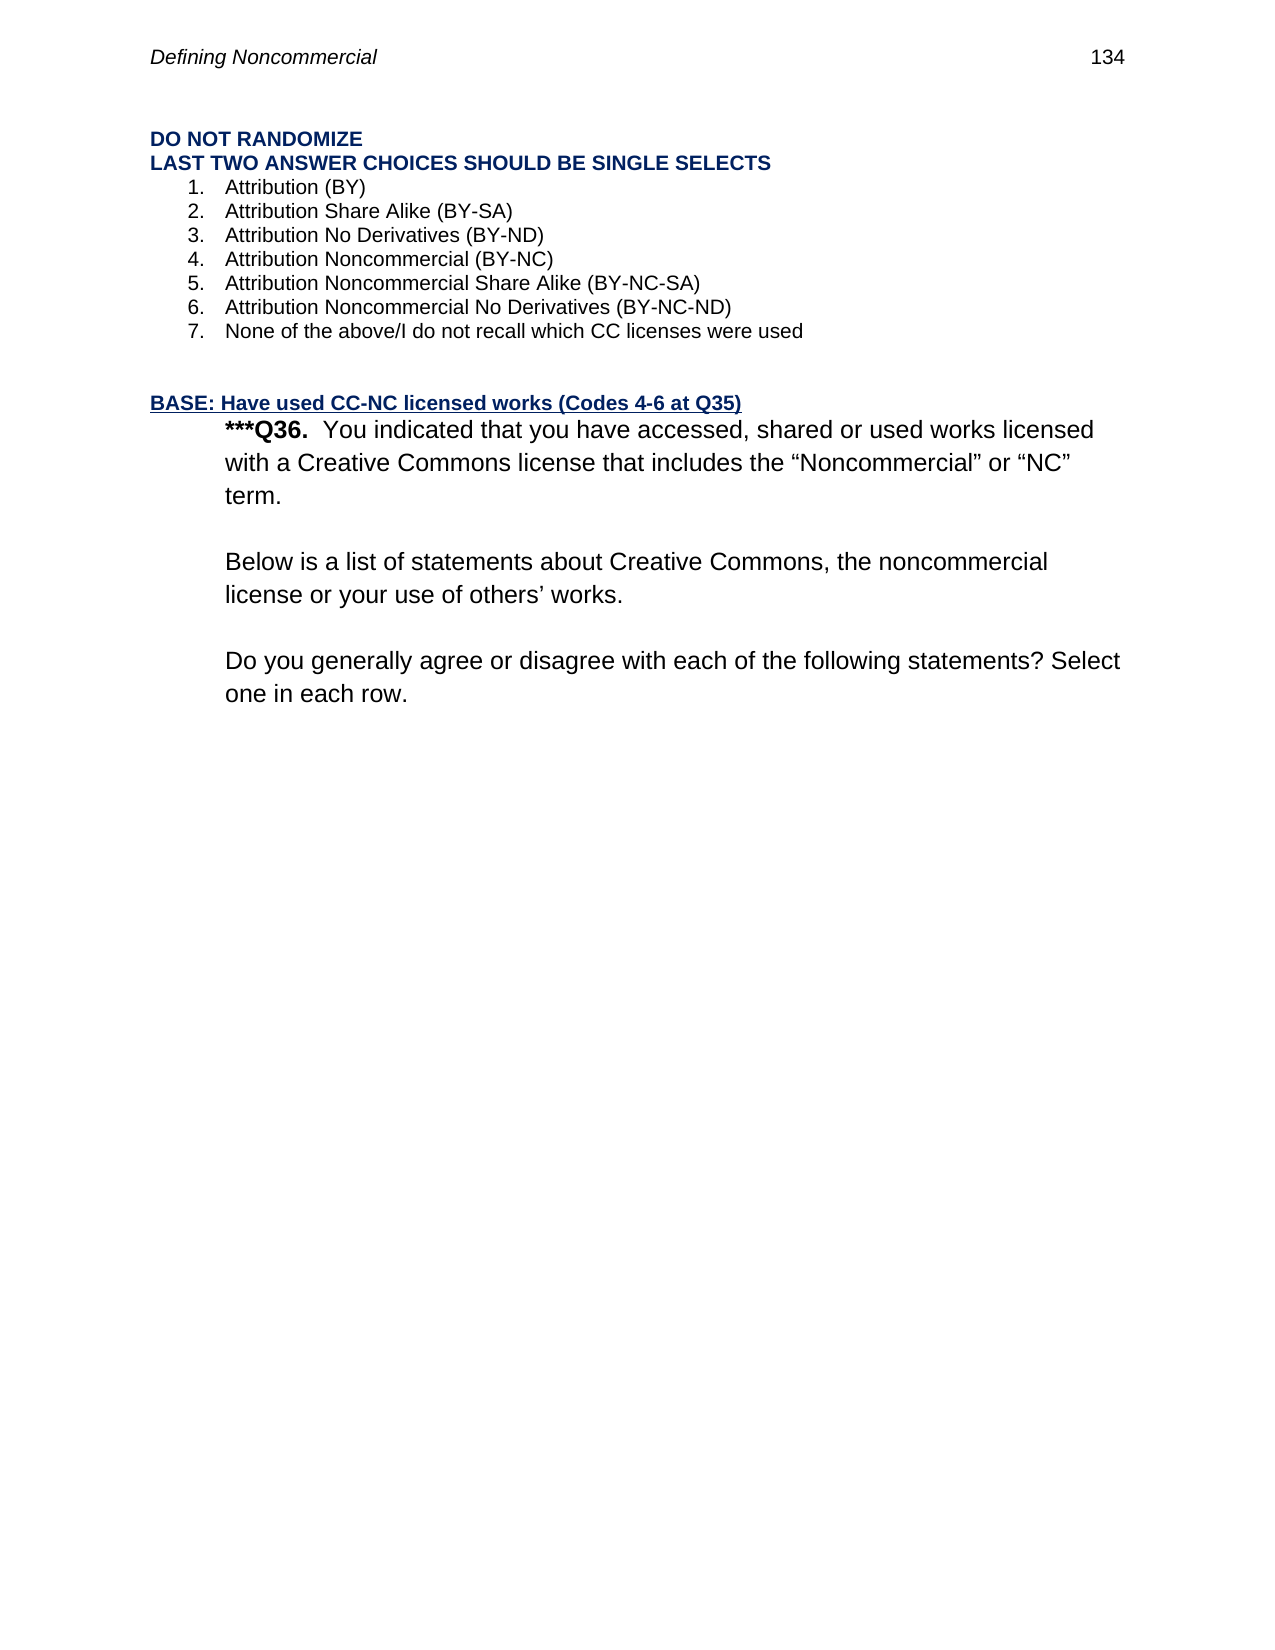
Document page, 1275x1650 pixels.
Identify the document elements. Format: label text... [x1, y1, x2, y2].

list Attribution Noncommercial (BY-NC) [187, 247, 1125, 271]
text Below is a list of statements about Creative Commons, the noncommercial license or your use of others’ works. [225, 547, 1125, 608]
list Attribution No Derivatives (BY-ND) [187, 223, 1125, 247]
text LAST TWO ANSWER CHOICES SHOULD BE SINGLE SELECTS [150, 151, 1125, 175]
text DO NOT RANDOMIZE [150, 127, 1125, 151]
list None of the above/I do not recall which CC licenses were used [187, 319, 1125, 343]
text ***Q36. You indicated that you have accessed, shared or used works licensed with a Creative Commons license that includes the “Noncommercial” or “NC” term. [225, 415, 1125, 509]
text BASE: Have used CC-NC licensed works (Codes 4-6 at Q35) [150, 391, 1125, 415]
text Do you generally agree or disagree with each of the following statements? Select one in each row. [225, 646, 1125, 708]
list Attribution Share Alike (BY-SA) [187, 199, 1125, 223]
list Attribution Noncommercial Share Alike (BY-NC-SA) [187, 271, 1125, 295]
list Attribution Noncommercial No Derivatives (BY-NC-ND) [187, 295, 1125, 319]
list Attribution (BY) [187, 175, 1125, 199]
